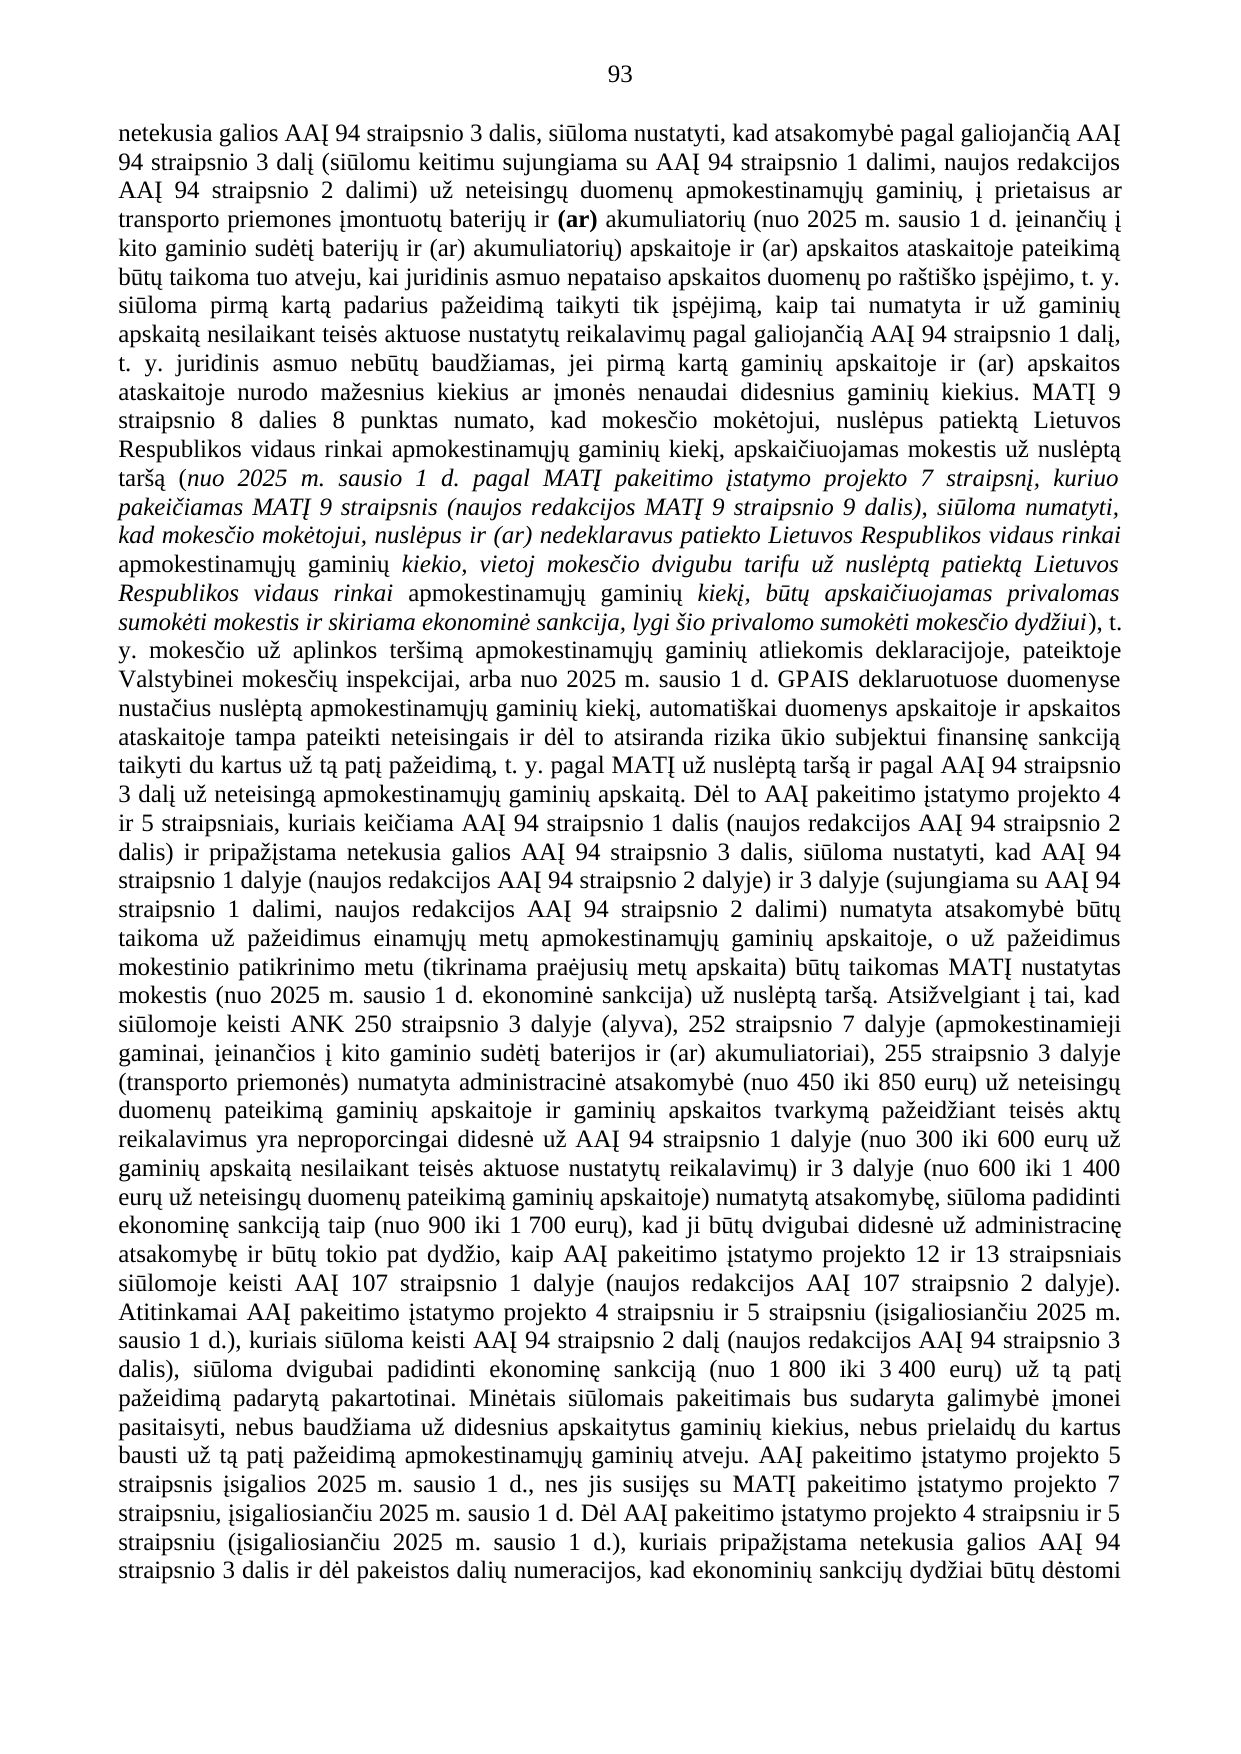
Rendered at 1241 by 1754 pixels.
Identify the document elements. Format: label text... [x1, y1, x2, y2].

text netekusia galios AAĮ 94 straipsnio 3 dalis, siūloma nustatyti, kad atsakomybė pagal galiojančią AAĮ 94 straipsnio 3 dalį (siūlomu keitimu sujungiama su AAĮ 94 straipsnio 1 dalimi, naujos redakcijos AAĮ 94 straipsnio 2 dalimi) už neteisingų duomenų apmokestinamųjų gaminių, į prietaisus ar transporto priemones įmontuotų baterijų ir (ar) akumuliatorių (nuo 2025 m. sausio 1 d. įeinančių į kito gaminio sudėtį baterijų ir (ar) akumuliatorių) apskaitoje ir (ar) apskaitos ataskaitoje pateikimą būtų taikoma tuo atveju, kai juridinis asmuo nepataiso apskaitos duomenų po raštiško įspėjimo, t. y. siūloma pirmą kartą padarius pažeidimą taikyti tik įspėjimą, kaip tai numatyta ir už gaminių apskaitą nesilaikant teisės aktuose nustatytų reikalavimų pagal galiojančią AAĮ 94 straipsnio 1 dalį, t. y. juridinis asmuo nebūtų baudžiamas, jei pirmą kartą gaminių apskaitoje ir (ar) apskaitos ataskaitoje nurodo mažesnius kiekius ar įmonės nenaudai didesnius gaminių kiekius. MATĮ 9 straipsnio 8 dalies 8 punktas numato, kad mokesčio mokėtojui, nuslėpus patiektą Lietuvos Respublikos vidaus rinkai apmokestinamųjų gaminių kiekį, apskaičiuojamas mokestis už nuslėptą taršą (nuo 2025 m. sausio 1 d. pagal MATĮ pakeitimo įstatymo projekto 7 straipsnį, kuriuo pakeičiamas MATĮ 9 straipsnis (naujos redakcijos MATĮ 9 straipsnio 9 dalis), siūloma numatyti, kad mokesčio mokėtojui, nuslėpus ir (ar) nedeklaravus patiekto Lietuvos Respublikos vidaus rinkai apmokestinamųjų gaminių kiekio, vietoj mokesčio dvigubu tarifu už nuslėptą patiektą Lietuvos Respublikos vidaus rinkai apmokestinamųjų gaminių kiekį, būtų apskaičiuojamas privalomas sumokėti mokestis ir skiriama ekonominė sankcija, lygi šio privalomo sumokėti mokesčio dydžiui), t. y. mokesčio už aplinkos teršimą apmokestinamųjų gaminių atliekomis deklaracijoje, pateiktoje Valstybinei mokesčių inspekcijai, arba nuo 2025 m. sausio 1 d. GPAIS deklaruotuose duomenyse nustačius nuslėptą apmokestinamųjų gaminių kiekį, automatiškai duomenys apskaitoje ir apskaitos ataskaitoje tampa pateikti neteisingais ir dėl to atsiranda rizika ūkio subjektui finansinę sankciją taikyti du kartus už tą patį pažeidimą, t. y. pagal MATĮ už nuslėptą taršą ir pagal AAĮ 94 straipsnio 3 dalį už neteisingą apmokestinamųjų gaminių apskaitą. Dėl to AAĮ pakeitimo įstatymo projekto 4 ir 5 straipsniais, kuriais keičiama AAĮ 94 straipsnio 1 dalis (naujos redakcijos AAĮ 94 straipsnio 2 dalis) ir pripažįstama netekusia galios AAĮ 94 straipsnio 3 dalis, siūloma nustatyti, kad AAĮ 94 straipsnio 1 dalyje (naujos redakcijos AAĮ 94 straipsnio 2 dalyje) ir 3 dalyje (sujungiama su AAĮ 94 straipsnio 1 dalimi, naujos redakcijos AAĮ 94 straipsnio 2 dalimi) numatyta atsakomybė būtų taikoma už pažeidimus einamųjų metų apmokestinamųjų gaminių apskaitoje, o už pažeidimus mokestinio patikrinimo metu (tikrinama praėjusių metų apskaita) būtų taikomas MATĮ nustatytas mokestis (nuo 2025 m. sausio 1 d. ekonominė sankcija) už nuslėptą taršą. Atsižvelgiant į tai, kad siūlomoje keisti ANK 250 straipsnio 3 dalyje (alyva), 252 straipsnio 7 dalyje (apmokestinamieji gaminai, įeinančios į kito gaminio sudėtį baterijos ir (ar) akumuliatoriai), 255 straipsnio 3 dalyje (transporto priemonės) numatyta administracinė atsakomybė (nuo 450 iki 850 eurų) už neteisingų duomenų pateikimą gaminių apskaitoje ir gaminių apskaitos tvarkymą pažeidžiant teisės aktų reikalavimus yra neproporcingai didesnė už AAĮ 94 straipsnio 1 dalyje (nuo 300 iki 600 eurų už gaminių apskaitą nesilaikant teisės aktuose nustatytų reikalavimų) ir 3 dalyje (nuo 600 iki 1 400 eurų už neteisingų duomenų pateikimą gaminių apskaitoje) numatytą atsakomybę, siūloma padidinti ekonominę sankciją taip (nuo 900 iki 1 700 eurų), kad ji būtų dvigubai didesnė už administracinę atsakomybę ir būtų tokio pat dydžio, kaip AAĮ pakeitimo įstatymo projekto 12 ir 13 straipsniais siūlomoje keisti AAĮ 107 straipsnio 1 dalyje (naujos redakcijos AAĮ 107 straipsnio 2 dalyje). Atitinkamai AAĮ pakeitimo įstatymo projekto 4 straipsniu ir 5 straipsniu (įsigaliosiančiu 2025 m. sausio 1 d.), kuriais siūloma keisti AAĮ 94 straipsnio 2 dalį (naujos redakcijos AAĮ 94 straipsnio 3 dalis), siūloma dvigubai padidinti ekonominę sankciją (nuo 1 800 iki 3 400 eurų) už tą patį pažeidimą padarytą pakartotinai. Minėtais siūlomais pakeitimais bus sudaryta galimybė įmonei pasitaisyti, nebus baudžiama už didesnius apskaitytus gaminių kiekius, nebus prielaidų du kartus bausti už tą patį pažeidimą apmokestinamųjų gaminių atveju. AAĮ pakeitimo įstatymo projekto 5 straipsnis įsigalios 2025 m. sausio 1 d., nes jis susijęs su MATĮ pakeitimo įstatymo projekto 7 straipsniu, įsigaliosiančiu 2025 m. sausio 1 d. Dėl AAĮ pakeitimo įstatymo projekto 4 straipsniu ir 5 straipsniu (įsigaliosiančiu 2025 m. sausio 1 d.), kuriais pripažįstama netekusia galios AAĮ 94 straipsnio 3 dalis ir dėl pakeistos dalių numeracijos, kad ekonominių sankcijų dydžiai būtų dėstomi [118, 118, 1122, 1584]
